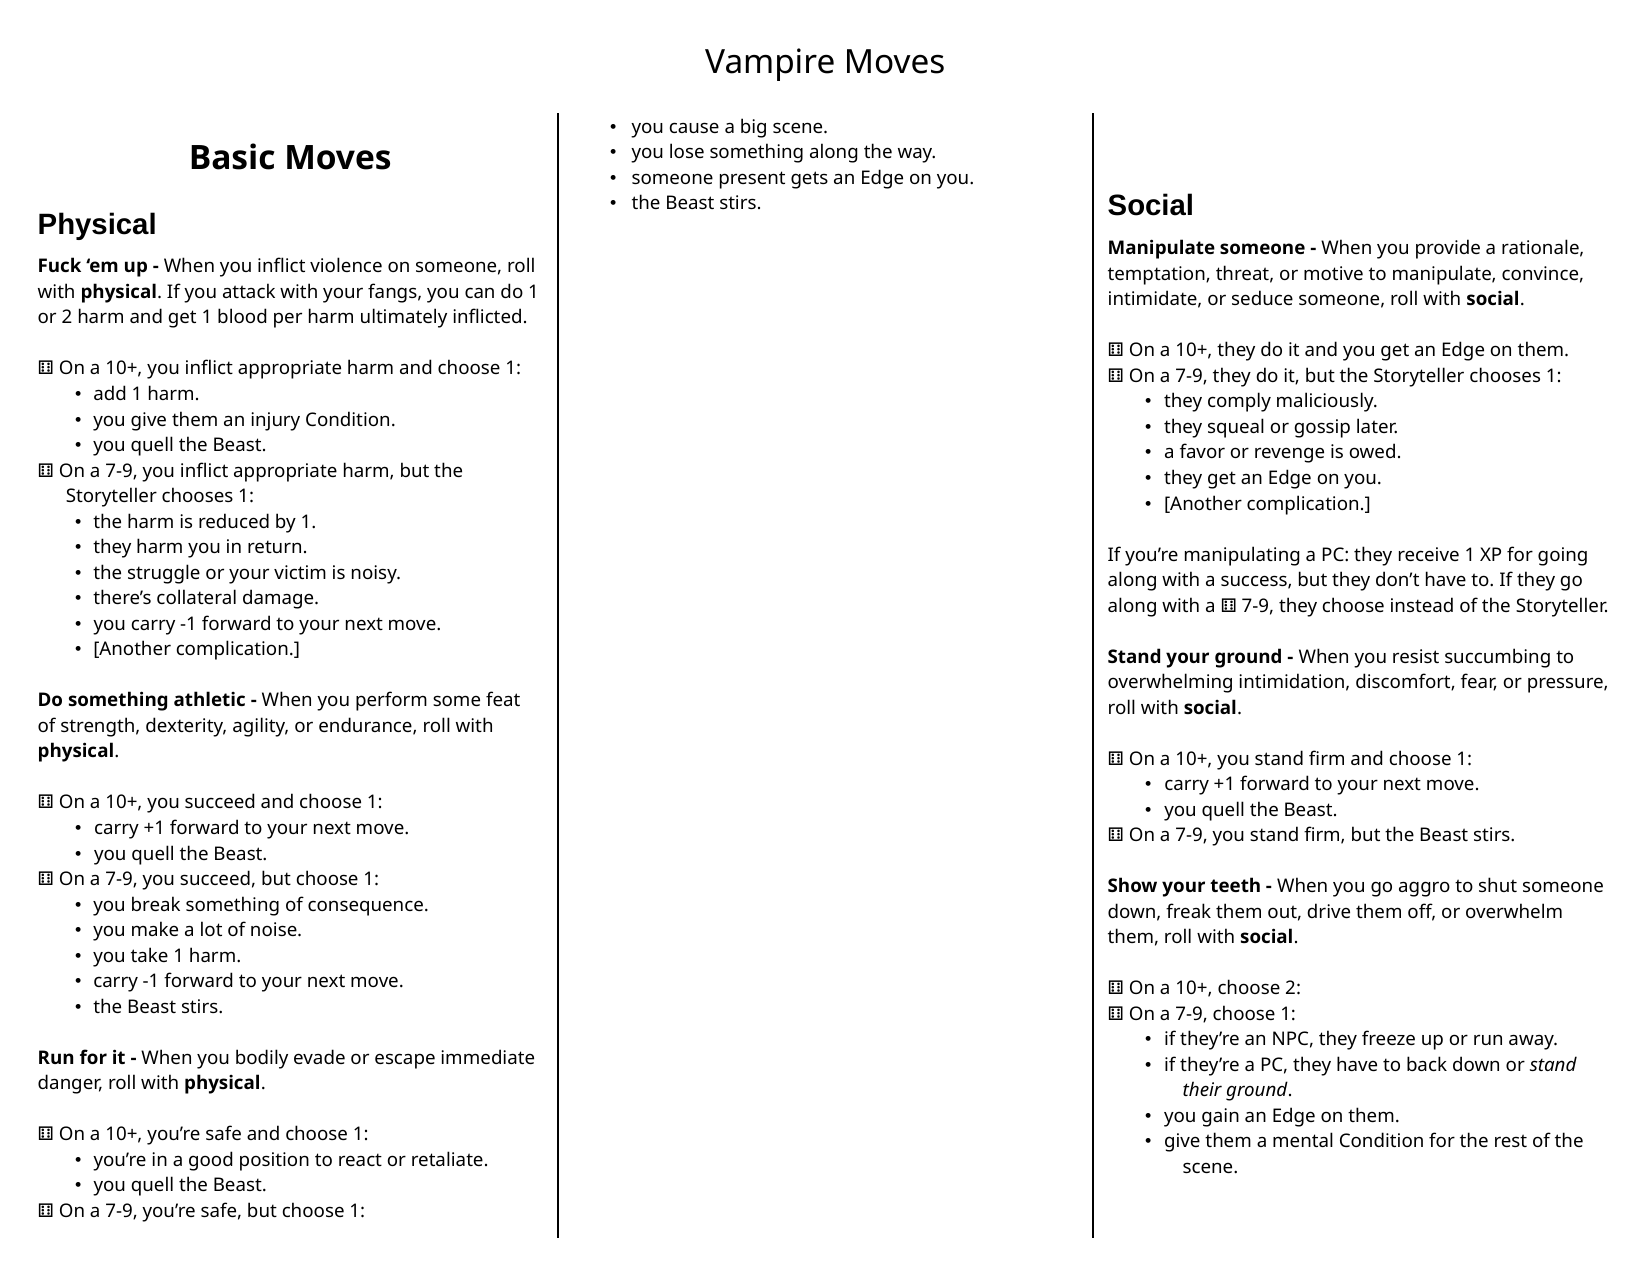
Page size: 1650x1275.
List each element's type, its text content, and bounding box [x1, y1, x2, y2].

list carry +1 forward to your next move. [75, 814, 542, 840]
list you break something of consequence. [75, 891, 542, 916]
list add 1 harm. [75, 380, 542, 406]
text Do something athletic - When you perform some feat of strength, dexterity, agility, or endurance, roll with physical. [37, 687, 542, 763]
list the struggle or your victim is noisy. [75, 559, 542, 584]
list the harm is reduced by 1. [75, 508, 542, 533]
list they get an Edge on you. [1145, 464, 1612, 490]
text ⚅ On a 7-9, you succeed, but choose 1: [37, 865, 542, 891]
list you carry -1 forward to your next move. [75, 610, 542, 636]
list you cause a big scene. [610, 113, 1077, 138]
text ⚅ On a 10+, they do it and you get an Edge on them. [1107, 337, 1612, 362]
text Manipulate someone - When you provide a rationale, temptation, threat, or motive to manipulate, convince, intimidate, or seduce someone, roll with social. [1107, 234, 1612, 311]
list if they’re a PC, they have to back down or stand their ground. [1145, 1051, 1612, 1102]
list they squeal or gossip later. [1145, 413, 1612, 439]
text Run for it - When you bodily evade or escape immediate danger, roll with physical. [37, 1044, 542, 1095]
text ⚅ On a 7-9, you’re safe, but choose 1: [37, 1197, 542, 1223]
text ⚅ On a 10+, you’re safe and choose 1: [37, 1121, 542, 1146]
list you quell the Beast. [75, 431, 542, 457]
list you quell the Beast. [75, 1172, 542, 1197]
list you quell the Beast. [75, 840, 542, 865]
subtitle Physical [37, 207, 542, 240]
text Show your teeth - When you go aggro to shut someone down, freak them out, drive them off, or overwhelm them, roll with social. [1107, 873, 1612, 949]
subtitle Basic Moves [37, 134, 542, 179]
list they comply maliciously. [1145, 388, 1612, 413]
text Stand your ground - When you resist succumbing to overwhelming intimidation, discomfort, fear, or pressure, roll with social. [1107, 643, 1612, 719]
list carry +1 forward to your next move. [1145, 771, 1612, 796]
list there’s collateral damage. [75, 584, 542, 610]
list you make a lot of noise. [75, 916, 542, 942]
list you give them an injury Condition. [75, 406, 542, 431]
list the Beast stirs. [610, 189, 1077, 215]
text Fuck ‘em up - When you inflict violence on someone, roll with physical. If you attack with your fangs, you can do 1 or 2 harm and get 1 blood per harm ultimately inflicted. [37, 253, 542, 329]
list someone present gets an Edge on you. [610, 164, 1077, 189]
subtitle Social [1107, 188, 1612, 222]
text ⚅ On a 10+, choose 2: [1107, 975, 1612, 1000]
list you quell the Beast. [1145, 796, 1612, 822]
list you’re in a good position to react or retaliate. [75, 1146, 542, 1172]
text ⚅ On a 7-9, choose 1: [1107, 1000, 1612, 1026]
list the Beast stirs. [75, 993, 542, 1018]
list you lose something along the way. [610, 138, 1077, 164]
text ⚅ On a 10+, you inflict appropriate harm and choose 1: [37, 355, 542, 380]
text ⚅ On a 7-9, they do it, but the Storyteller chooses 1: [1107, 362, 1612, 388]
text If you’re manipulating a PC: they receive 1 XP for going along with a success, but they don’t have to. If they go along with a ⚅ 7-9, they choose instead of the Storyteller. [1107, 541, 1612, 617]
list give them a mental Condition for the rest of the scene. [1145, 1128, 1612, 1179]
list carry -1 forward to your next move. [75, 967, 542, 993]
list if they’re an NPC, they freeze up or run away. [1145, 1026, 1612, 1051]
text ⚅ On a 10+, you succeed and choose 1: [37, 789, 542, 814]
list you take 1 harm. [75, 942, 542, 967]
list you gain an Edge on them. [1145, 1102, 1612, 1128]
list [Another complication.] [1145, 490, 1612, 515]
list a favor or revenge is owed. [1145, 439, 1612, 464]
list they harm you in return. [75, 533, 542, 559]
text ⚅ On a 10+, you stand firm and choose 1: [1107, 745, 1612, 771]
text ⚅ On a 7-9, you inflict appropriate harm, but the Storyteller chooses 1: [37, 457, 542, 508]
list [Another complication.] [75, 636, 542, 661]
text ⚅ On a 7-9, you stand firm, but the Beast stirs. [1107, 822, 1612, 847]
